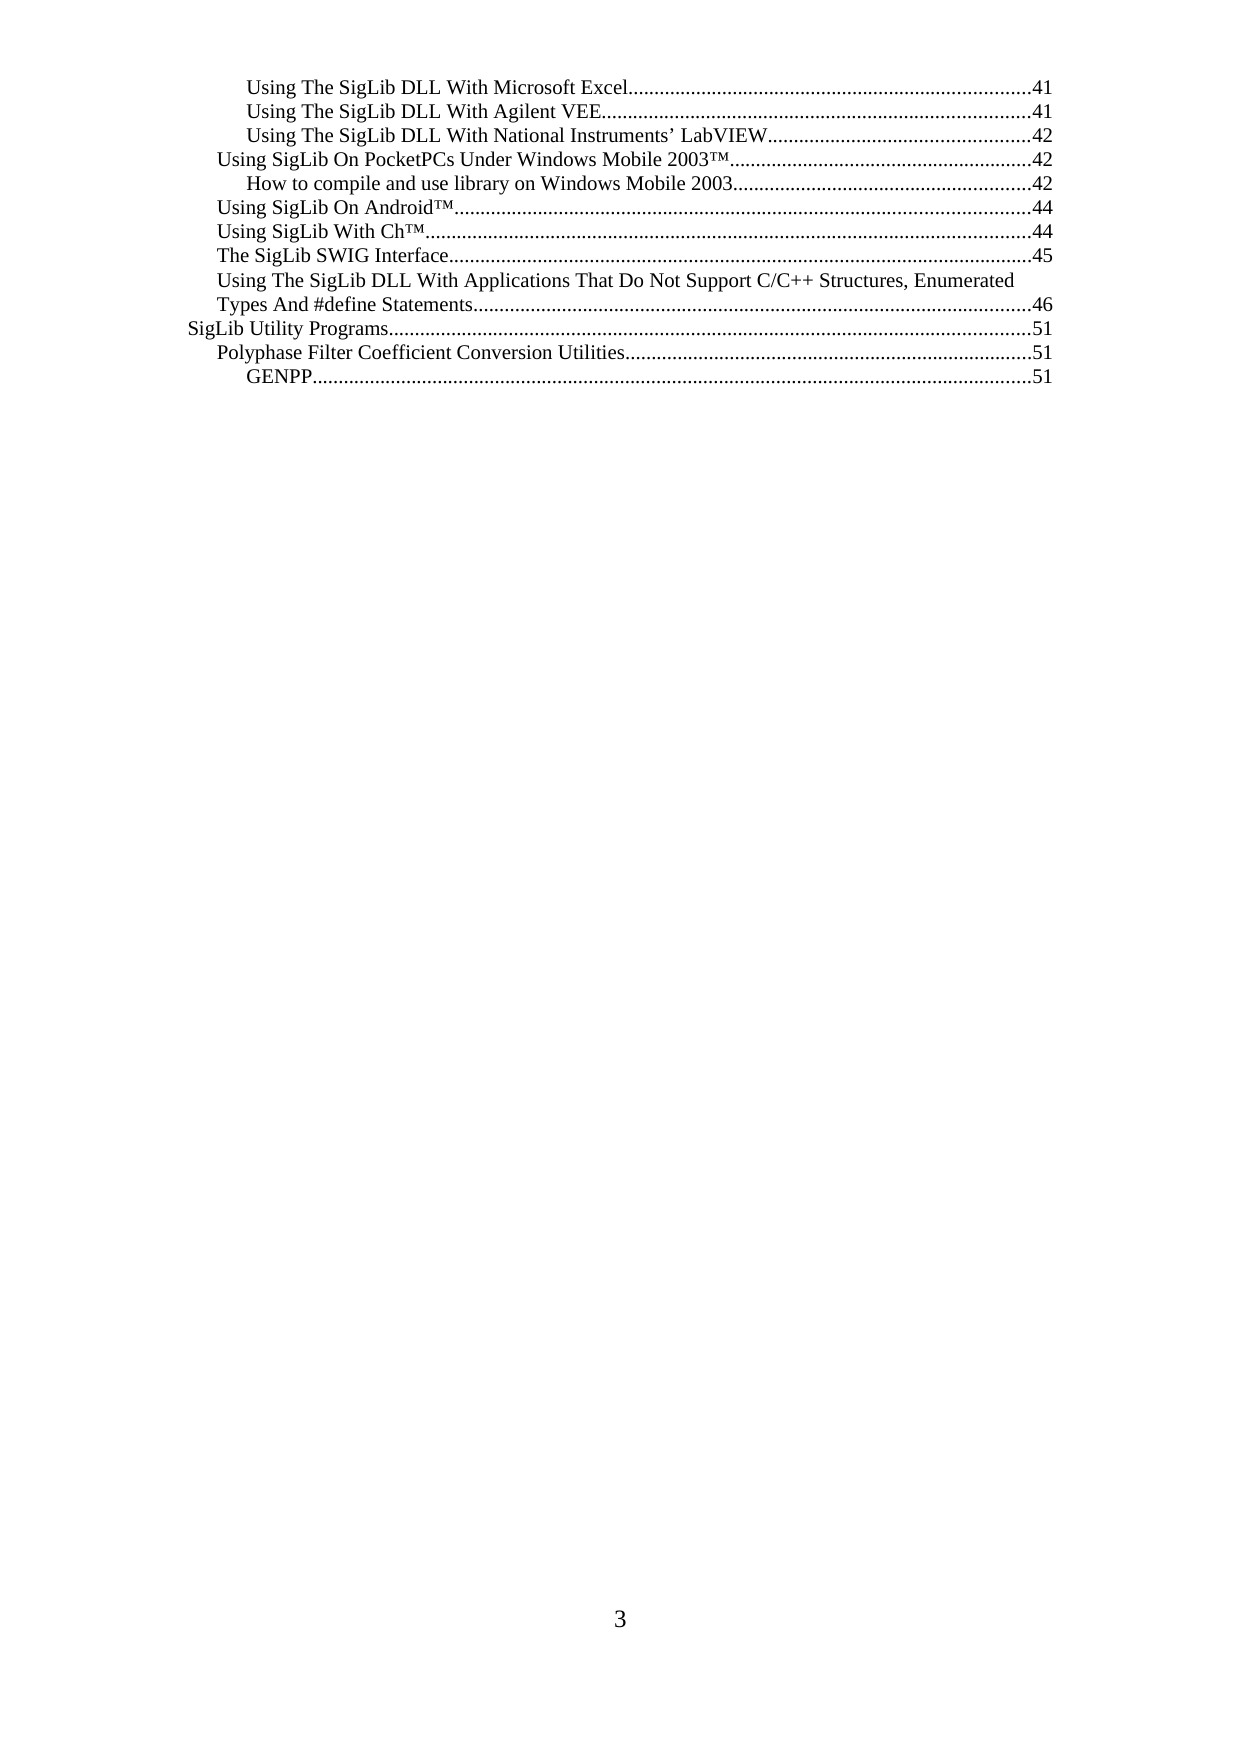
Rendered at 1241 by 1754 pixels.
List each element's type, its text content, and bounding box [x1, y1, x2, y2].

text Using The SigLib DLL With National Instruments’ LabVIEW 42 [246, 123, 1053, 147]
text The SigLib SWIG Interface 45 [217, 243, 1053, 267]
text Polyphase Filter Coefficient Conversion Utilities 51 [217, 340, 1053, 364]
text How to compile and use library on Windows Mobile 2003 42 [246, 171, 1053, 195]
text Using SigLib On PocketPCs Under Windows Mobile 2003™ 42 [217, 147, 1053, 171]
text Using SigLib With Ch™ 44 [217, 219, 1053, 243]
text SigLib Utility Programs 51 [187, 316, 1053, 340]
text GENPP 51 [246, 364, 1053, 388]
text Using SigLib On Android™ 44 [217, 195, 1053, 219]
text Using The SigLib DLL With Applications That Do Not Support C/C++ Structures, Enumerated Types And #define Statements 46 [217, 267, 1053, 316]
text Using The SigLib DLL With Microsoft Excel 41 [246, 75, 1053, 99]
text Using The SigLib DLL With Agilent VEE 41 [246, 99, 1053, 123]
